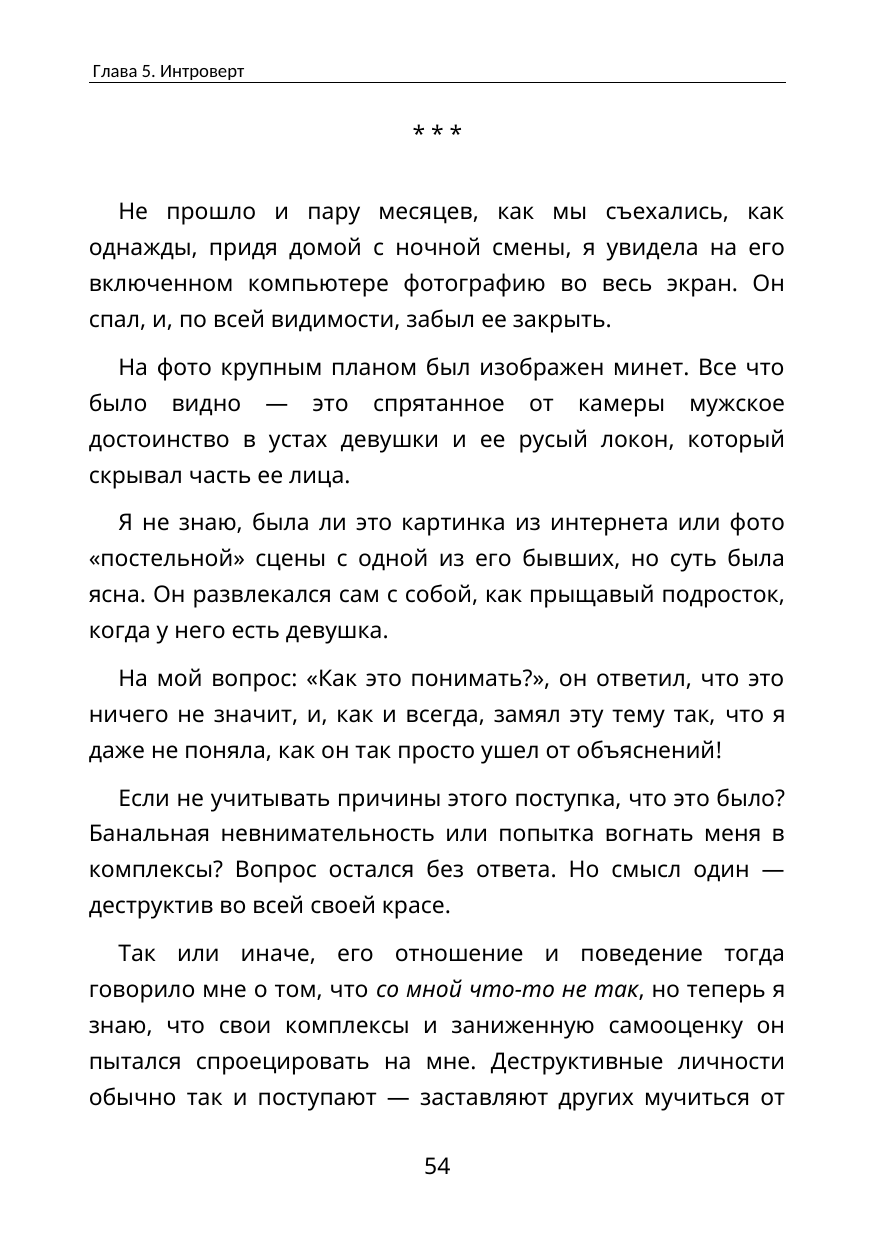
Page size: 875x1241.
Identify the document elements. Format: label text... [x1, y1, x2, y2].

text На мой вопрос: «Как это понимать?», он ответил, что это ничего не значит, и, как и всегда, замял эту тему так, что я даже не поняла, как он так просто ушел от объяснений! [88, 662, 786, 765]
subtitle * * * [88, 118, 786, 149]
text На фото крупным планом был изображен минет. Все что было видно — это спрятанное от камеры мужское достоинство в устах девушки и ее русый локон, который скрывал часть ее лица. [88, 351, 786, 490]
text Не прошло и пару месяцев, как мы съехались, как однажды, придя домой с ночной смены, я увидела на его включенном компьютере фотографию во весь экран. Он спал, и, по всей видимости, забыл ее закрыть. [88, 195, 786, 334]
text Если не учитывать причины этого поступка, что это было? Банальная невнимательность или попытка вогнать меня в комплексы? Вопрос остался без ответа. Но смысл один — деструктив во всей своей красе. [88, 781, 786, 921]
text Я не знаю, была ли это картинка из интернета или фото «постельной» сцены с одной из его бывших, но суть была ясна. Он развлекался сам с собой, как прыщавый подросток, когда у него есть девушка. [88, 506, 786, 645]
text Так или иначе, его отношение и поведение тогда говорило мне о том, что со мной что-то не так, но теперь я знаю, что свои комплексы и заниженную самооценку он пытался спроецировать на мне. Деструктивные личности обычно так и поступают — заставляют других мучиться от [88, 937, 786, 1112]
